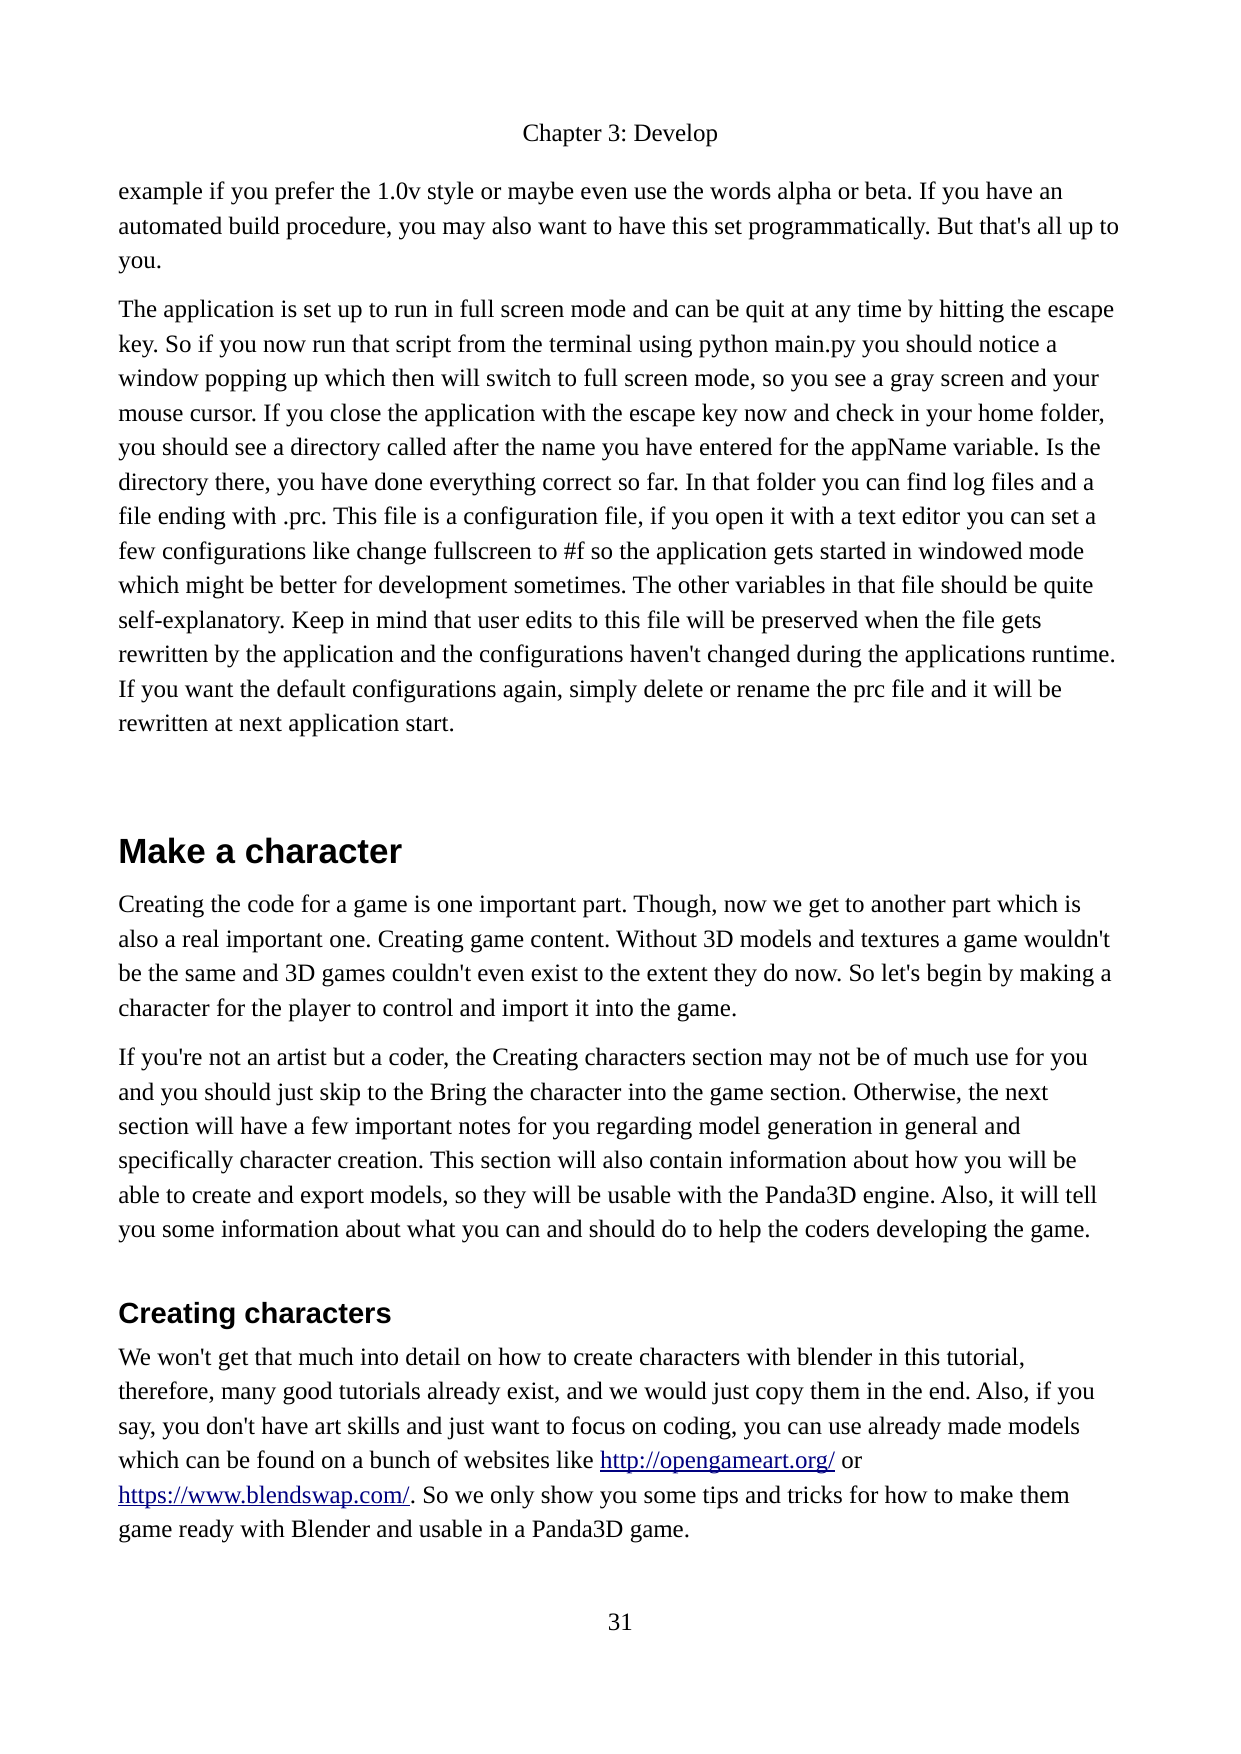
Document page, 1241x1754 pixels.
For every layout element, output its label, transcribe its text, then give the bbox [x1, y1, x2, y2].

text If you're not an artist but a coder, the Creating characters section may not be of much use for you and you should just skip to the Bring the character into the game section. Otherwise, the next section will have a few important notes for you regarding model generation in general and specifically character creation. This section will also contain information about how you will be able to create and export models, so they will be usable with the Panda3D engine. Also, it will tell you some information about what you can and should do to help the coders developing the game. [118, 1042, 1122, 1243]
subtitle Creating characters [118, 1296, 1122, 1329]
text Creating the code for a game is one important part. Though, now we get to another part which is also a real important one. Creating game content. Without 3D models and textures a game wouldn't be the same and 3D games couldn't even exist to the extent they do now. So let's begin by making a character for the player to control and import it into the game. [118, 889, 1122, 1022]
text example if you prefer the 1.0v style or maybe even use the words alpha or beta. If you have an automated build procedure, you may also want to have this set programmatically. But that's all up to you. [118, 176, 1122, 274]
text The application is set up to run in full screen mode and can be quit at any time by hitting the escape key. So if you now run that script from the terminal using python main.py you should notice a window popping up which then will switch to full screen mode, so you see a gray screen and your mouse cursor. If you close the application with the escape key now and check in your home folder, you should see a directory called after the name you have entered for the appName variable. Is the directory there, you have done everything correct so far. In that folder you can find log files and a file ending with .prc. This file is a configuration file, if you open it with a text editor you can set a few configurations like change fullscreen to #f so the application gets started in windowed mode which might be better for development sometimes. The other variables in that file should be quite self-explanatory. Keep in mind that user edits to this file will be preserved when the file gets rewritten by the application and the configurations haven't changed during the applications runtime. If you want the default configurations again, simply delete or rename the prc file and it will be rewritten at next application start. [118, 294, 1122, 737]
text We won't get that much into detail on how to create characters with blender in this tutorial, therefore, many good tutorials already exist, and we would just copy them in the end. Also, if you say, you don't have art skills and just want to focus on coding, you can use already made models which can be found on a bunch of websites like http://opengameart.org/ or https://www.blendswap.com/. So we only show you some tips and tricks for how to make them game ready with Blender and usable in a Panda3D game. [118, 1342, 1122, 1543]
subtitle Make a character [118, 831, 1122, 871]
